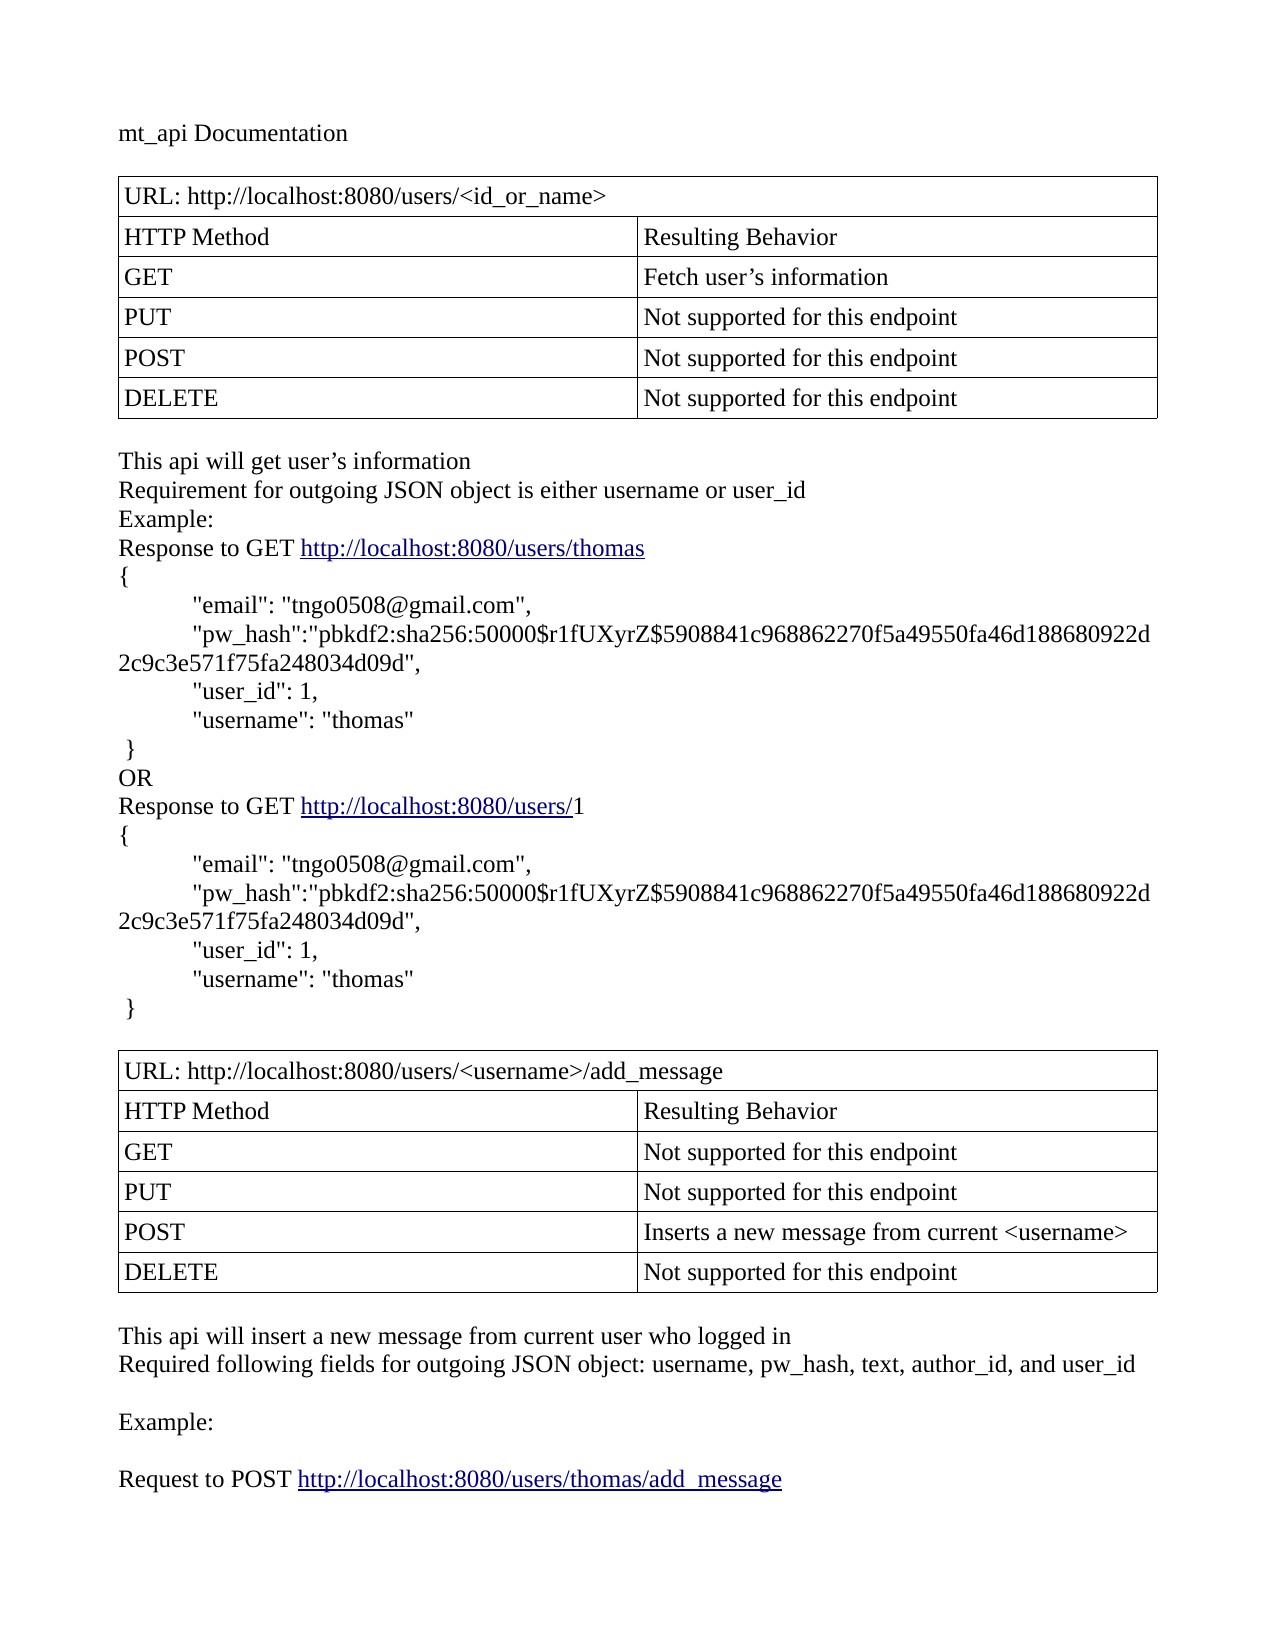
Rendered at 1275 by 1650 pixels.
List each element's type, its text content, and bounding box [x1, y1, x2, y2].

table_cell Fetch user’s information [638, 257, 1157, 297]
table_cell Resulting Behavior [638, 1091, 1157, 1131]
table_cell POST [119, 338, 637, 377]
text Example: [118, 1407, 1157, 1436]
text OR [118, 763, 1157, 791]
table_cell Not supported for this endpoint [638, 378, 1157, 417]
text { [118, 820, 1157, 849]
table_cell PUT [119, 298, 637, 337]
text Response to GET http://localhost:8080/users/thomas [118, 533, 1157, 561]
text This api will insert a new message from current user who logged in [118, 1321, 1157, 1349]
text "user_id": 1, [118, 935, 1157, 964]
table_cell DELETE [119, 378, 637, 417]
table_header URL: http://localhost:8080/users/<username>/add_message [119, 1051, 1157, 1090]
table_cell Not supported for this endpoint [638, 338, 1157, 377]
table_cell HTTP Method [119, 1091, 637, 1131]
text "email": "tngo0508@gmail.com", "pw_hash":"pbkdf2:sha256:50000$r1fUXyrZ$5908841c968862270f5a49550fa46d188680922d2c9c3e571f75fa248034d09d", [118, 590, 1157, 676]
text "username": "thomas" [118, 705, 1157, 734]
text Requirement for outgoing JSON object is either username or user_id [118, 475, 1157, 504]
table_cell HTTP Method [119, 217, 637, 256]
table_cell Not supported for this endpoint [638, 1253, 1157, 1292]
text Required following fields for outgoing JSON object: username, pw_hash, text, author_id, and user_id [118, 1349, 1157, 1378]
table_cell Inserts a new message from current <username> [638, 1212, 1157, 1252]
text This api will get user’s information [118, 446, 1157, 475]
text "email": "tngo0508@gmail.com", "pw_hash":"pbkdf2:sha256:50000$r1fUXyrZ$5908841c968862270f5a49550fa46d188680922d2c9c3e571f75fa248034d09d", [118, 849, 1157, 935]
text Request to POST http://localhost:8080/users/thomas/add_message [118, 1464, 1157, 1493]
table_cell Resulting Behavior [638, 217, 1157, 256]
text } [118, 993, 1157, 1021]
text "user_id": 1, [118, 676, 1157, 705]
text } [118, 734, 1157, 763]
text Example: [118, 504, 1157, 533]
table_cell GET [119, 257, 637, 297]
table_cell Not supported for this endpoint [638, 1172, 1157, 1211]
table_cell Not supported for this endpoint [638, 1132, 1157, 1171]
text { [118, 561, 1157, 590]
text mt_api Documentation [118, 118, 1157, 147]
table_header URL: http://localhost:8080/users/<id_or_name> [119, 177, 1157, 216]
table_cell POST [119, 1212, 637, 1252]
table_cell PUT [119, 1172, 637, 1211]
table_cell Not supported for this endpoint [638, 298, 1157, 337]
table_cell GET [119, 1132, 637, 1171]
table_cell DELETE [119, 1253, 637, 1292]
text Response to GET http://localhost:8080/users/1 [118, 791, 1157, 820]
text "username": "thomas" [118, 964, 1157, 993]
